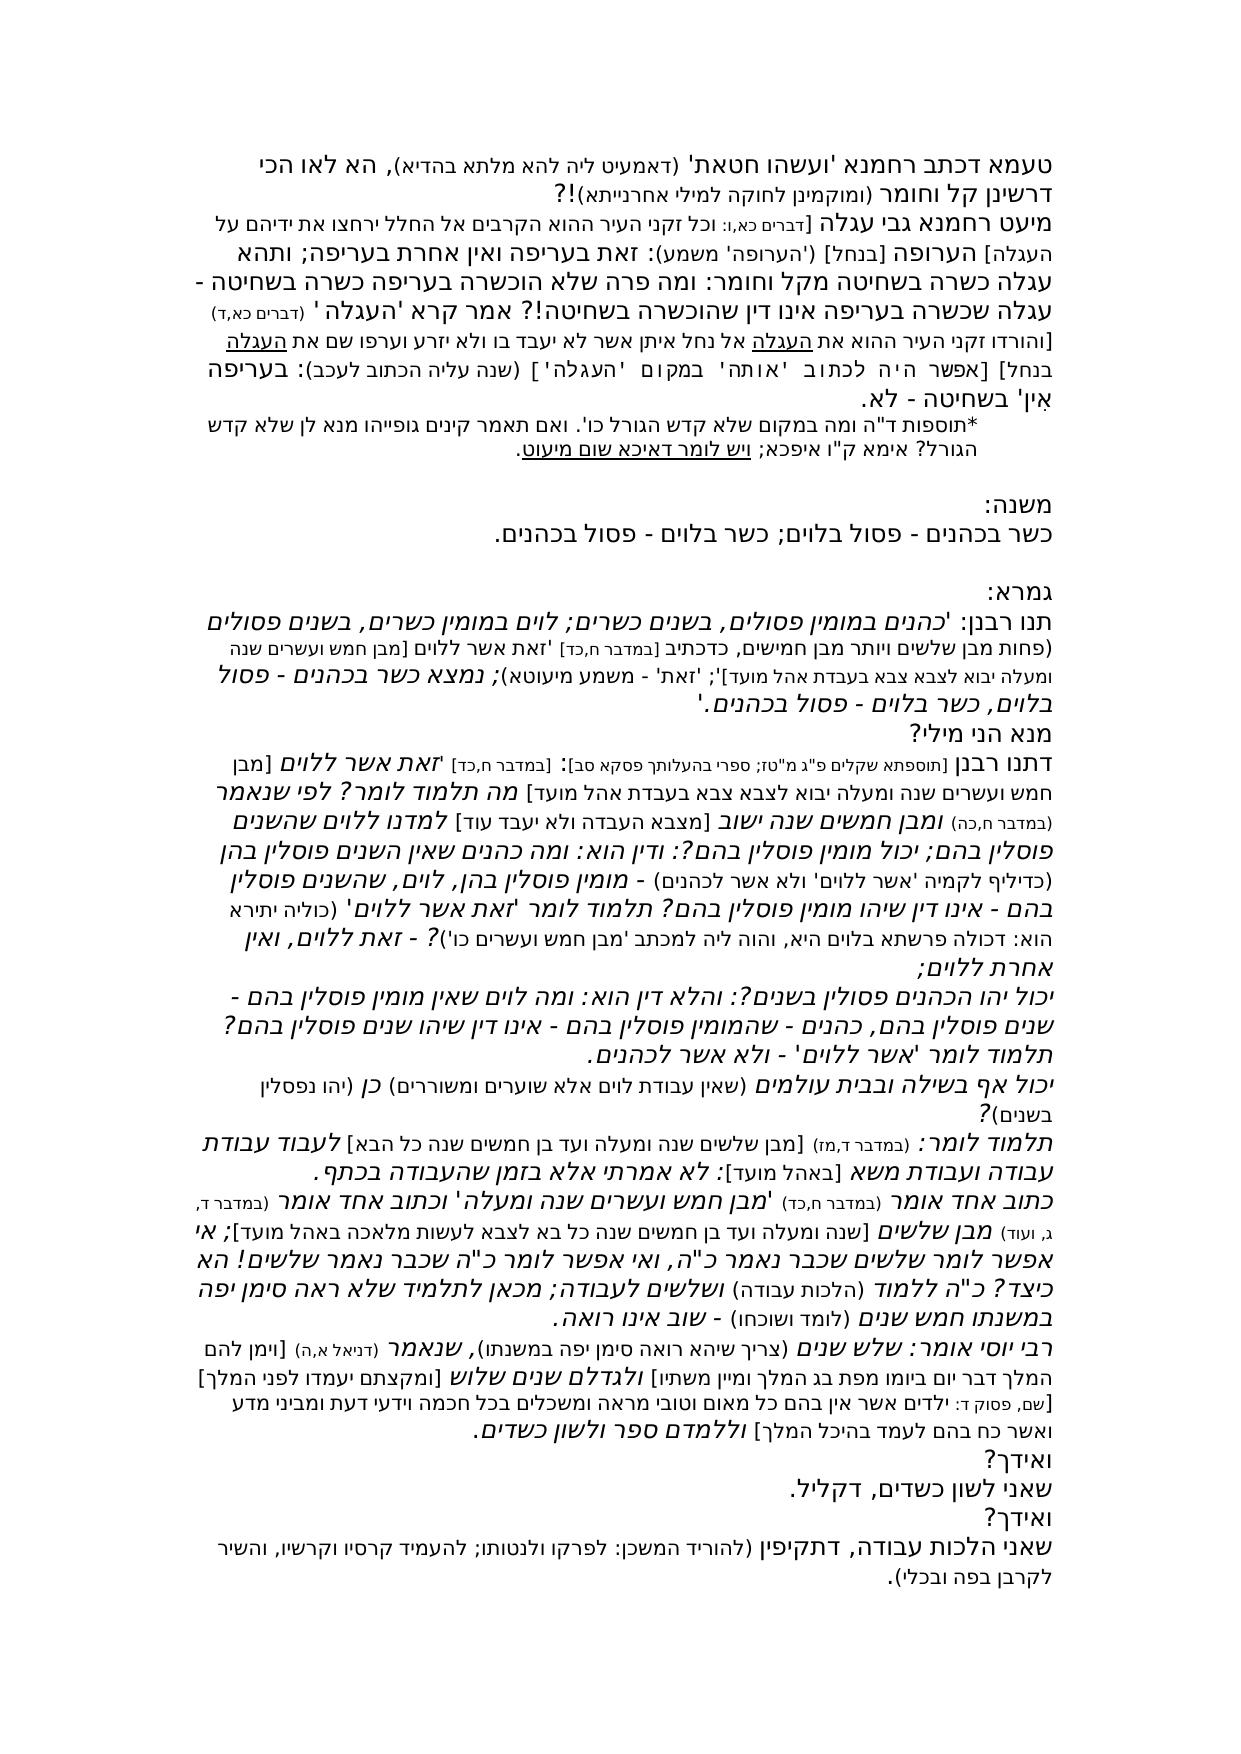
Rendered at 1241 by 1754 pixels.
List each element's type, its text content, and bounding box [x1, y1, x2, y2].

text יכול אף בשילה ובבית עולמים (שאין עבודת לוים אלא שוערים ומשוררים) כן (יהו נפסלין בשנים)? [187, 1070, 1053, 1128]
text מיעט רחמנא גבי עגלה [דברים כא,ו: וכל זקני העיר ההוא הקרבים אל החלל ירחצו את ידיהם על העגלה] הערופה [בנחל] ('הערופה' משמע): זאת בעריפה ואין אחרת בעריפה; ותהא עגלה כשרה בשחיטה מקל וחומר: ומה פרה שלא הוכשרה בעריפה כשרה בשחיטה - עגלה שכשרה בעריפה אינו דין שהוכשרה בשחיטה!? אמר קרא 'העגלה ' (דברים כא,ד) [והורדו זקני העיר ההוא את העגלה אל נחל איתן אשר לא יעבד בו ולא יזרע וערפו שם את העגלה בנחל] [אפשר היה לכתוב 'אותה' במקום 'העגלה'] (שנה עליה הכתוב לעכב): בעריפה אִין' בשחיטה - לא. [187, 208, 1053, 413]
text יכול יהו הכהנים פסולין בשנים?: והלא דין הוא: ומה לוים שאין מומין פוסלין בהם - שנים פוסלין בהם, כהנים - שהמומין פוסלין בהם - אינו דין שיהו שנים פוסלין בהם? תלמוד לומר 'אשר ללוים' - ולא אשר לכהנים. [187, 982, 1053, 1070]
text תנו רבנן: 'כהנים במומין פסולים, בשנים כשרים; לוים במומין כשרים, בשנים פסולים (פחות מבן שלשים ויותר מבן חמישים, כדכתיב [במדבר ח,כד] 'זאת אשר ללוים [מבן חמש ועשרים שנה ומעלה יבוא לצבא צבא בעבדת אהל מועד]'; 'זאת' - משמע מיעוטא); נמצא כשר בכהנים - פסול בלוים, כשר בלוים - פסול בכהנים.' [187, 607, 1053, 719]
text ואידך? [187, 1503, 1053, 1532]
text כתוב אחד אומר (במדבר ח,כד) 'מבן חמש ועשרים שנה ומעלה' וכתוב אחד אומר (במדבר ד,ג, ועוד) מבן שלשים [שנה ומעלה ועד בן חמשים שנה כל בא לצבא לעשות מלאכה באהל מועד]; אי אפשר לומר שלשים שכבר נאמר כ"ה, ואי אפשר לומר כ"ה שכבר נאמר שלשים! הא כיצד? כ"ה ללמוד (הלכות עבודה) ושלשים לעבודה; מכאן לתלמיד שלא ראה סימן יפה במשנתו חמש שנים (לומד ושוכחו) - שוב אינו רואה. [187, 1187, 1053, 1333]
text שאני הלכות עבודה, דתקיפין (להוריד המשכן: לפרקו ולנטותו; להעמיד קרסיו וקרשיו, והשיר לקרבן בפה ובכלי). [187, 1532, 1053, 1591]
text משנה: [187, 491, 1053, 520]
text שאני לשון כשדים, דקליל. [187, 1474, 1053, 1503]
text כשר בכהנים - פסול בלוים; כשר בלוים - פסול בכהנים. [187, 520, 1053, 549]
text *תוספות ד"ה ומה במקום שלא קדש הגורל כו'. ואם תאמר קינים גופייהו מנא לן שלא קדש הגורל? אימא ק"ו איפכא; ויש לומר דאיכא שום מיעוט. [187, 413, 978, 462]
text רבי יוסי אומר: שלש שנים (צריך שיהא רואה סימן יפה במשנתו), שנאמר (דניאל א,ה) [וימן להם המלך דבר יום ביומו מפת בג המלך ומיין משתיו] ולגדלם שנים שלוש [ומקצתם יעמדו לפני המלך] [שם, פסוק ד: ילדים אשר אין בהם כל מאום וטובי מראה ומשכלים בכל חכמה וידעי דעת ומביני מדע ואשר כח בהם לעמד בהיכל המלך] וללמדם ספר ולשון כשדים. [187, 1333, 1053, 1445]
text גמרא: [187, 578, 1053, 607]
text תלמוד לומר: (במדבר ד,מז) [מבן שלשים שנה ומעלה ועד בן חמשים שנה כל הבא] לעבוד עבודת עבודה ועבודת משא [באהל מועד]: לא אמרתי אלא בזמן שהעבודה בכתף. [187, 1128, 1053, 1187]
text דתנו רבנן [תוספתא שקלים פ"ג מ"טז; ספרי בהעלותך פסקא סב]: [במדבר ח,כד] 'זאת אשר ללוים [מבן חמש ועשרים שנה ומעלה יבוא לצבא צבא בעבדת אהל מועד] מה תלמוד לומר? לפי שנאמר (במדבר ח,כה) ומבן חמשים שנה ישוב [מצבא העבדה ולא יעבד עוד] למדנו ללוים שהשנים פוסלין בהם; יכול מומין פוסלין בהם?: ודין הוא: ומה כהנים שאין השנים פוסלין בהן (כדיליף לקמיה 'אשר ללוים' ולא אשר לכהנים) - מומין פוסלין בהן, לוים, שהשנים פוסלין בהם - אינו דין שיהו מומין פוסלין בהם? תלמוד לומר 'זאת אשר ללוים' (כוליה יתירא הוא: דכולה פרשתא בלוים היא, והוה ליה למכתב 'מבן חמש ועשרים כו')? - זאת ללוים, ואין אחרת ללוים; [187, 748, 1053, 982]
text טעמא דכתב רחמנא 'ועשהו חטאת' (דאמעיט ליה להא מלתא בהדיא), הא לאו הכי דרשינן קל וחומר (ומוקמינן לחוקה למילי אחרנייתא)!? [187, 150, 1053, 208]
text מנא הני מילי? [187, 719, 1053, 748]
text ואידך? [187, 1445, 1053, 1474]
